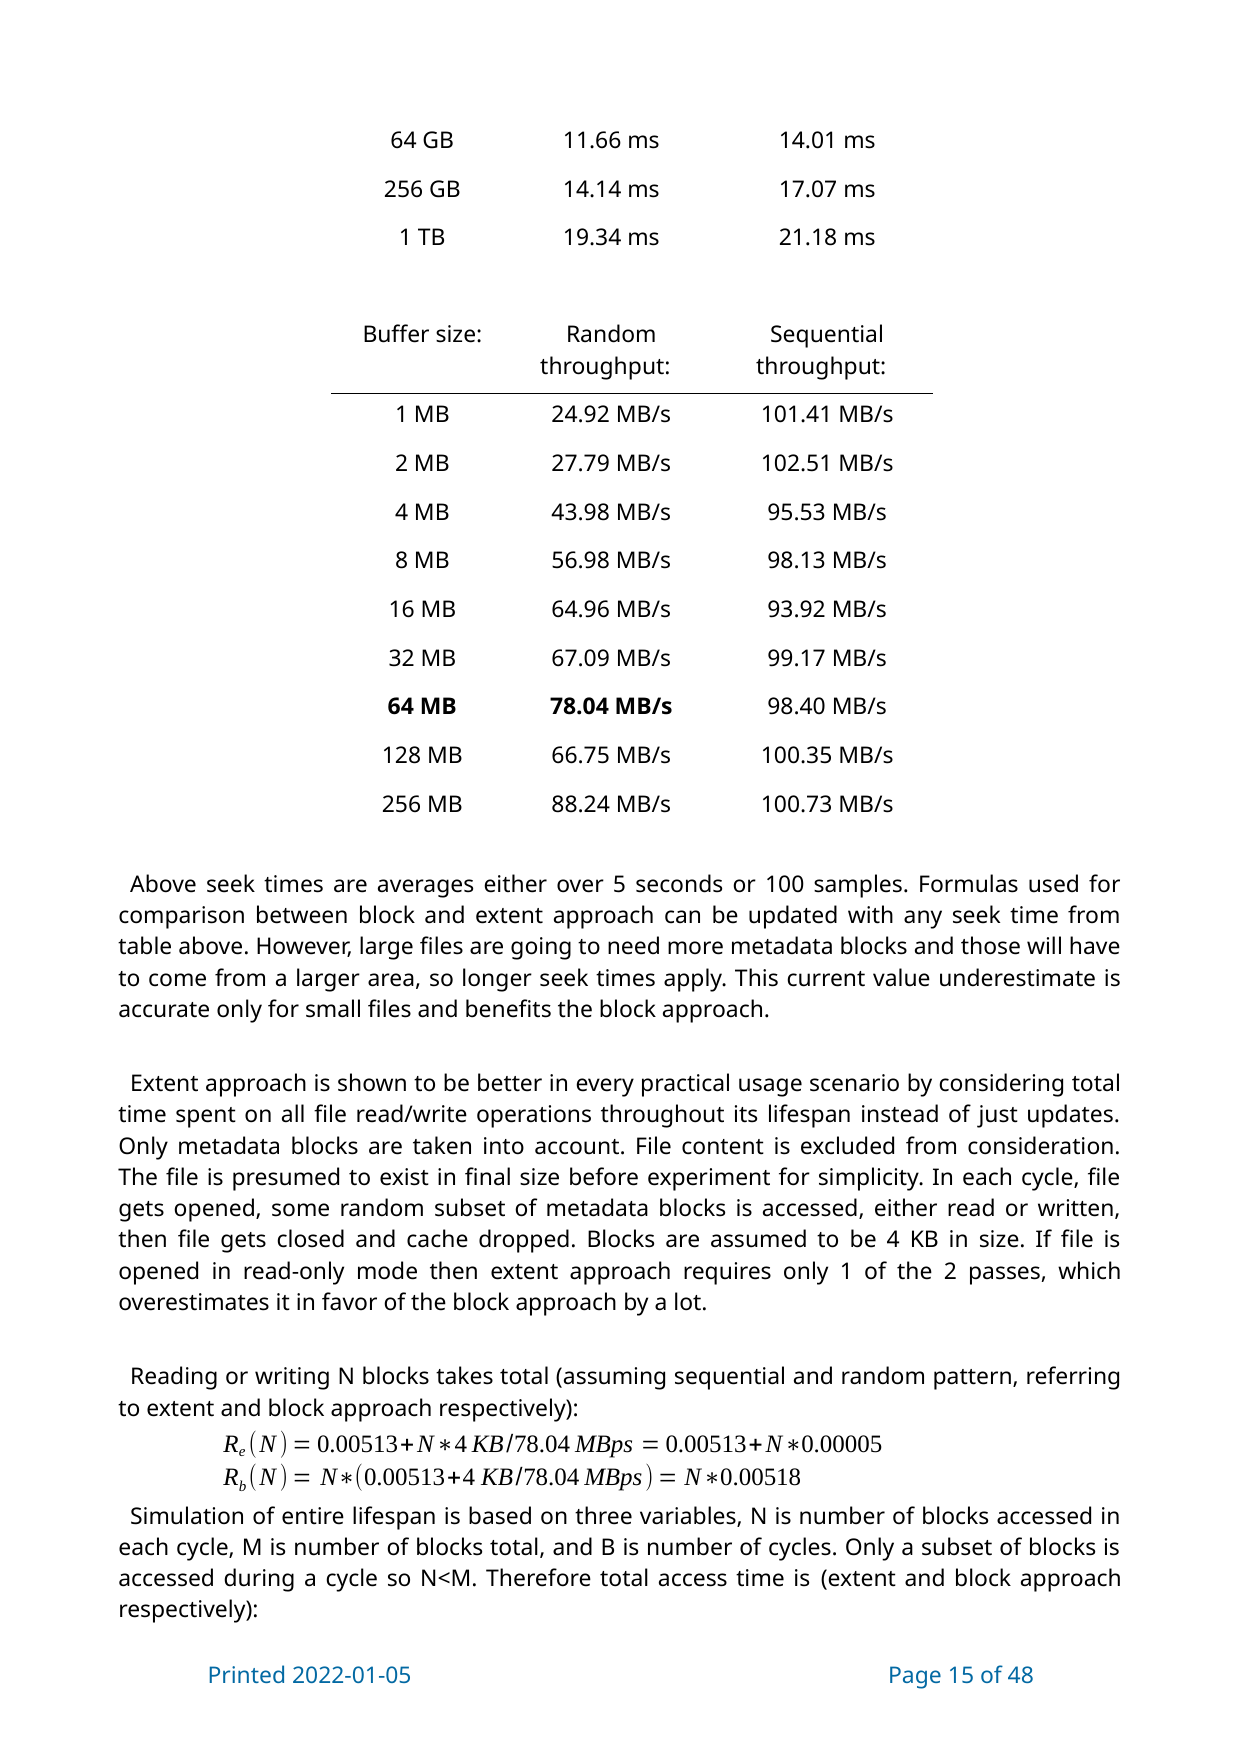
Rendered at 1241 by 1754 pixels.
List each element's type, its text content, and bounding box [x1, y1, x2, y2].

table_cell [118, 587, 331, 636]
table_cell [118, 636, 331, 684]
table_cell [933, 393, 1122, 441]
table_cell 95.53 MB/s [709, 490, 933, 539]
table_cell 4 MB [331, 490, 501, 539]
table_cell 99.17 MB/s [709, 636, 933, 684]
table_cell 17.07 ms [709, 167, 933, 215]
table_cell 101.41 MB/s [709, 394, 933, 441]
table_cell 2 MB [331, 441, 501, 490]
table_cell 78.04 MB/s [501, 685, 709, 733]
text Above seek times are averages either over 5 seconds or 100 samples. Formulas used for comparison between block and extent approach can be updated with any seek time from table above. However, large files are going to need more metadata blocks and those will have to come from a larger area, so longer seek times apply. This current value underestimate is accurate only for small files and benefits the block approach. [118, 868, 1122, 1024]
table_cell Random throughput: [501, 313, 709, 393]
table_cell [933, 733, 1122, 782]
table_cell 256 GB [331, 167, 501, 215]
table_cell 102.51 MB/s [709, 441, 933, 490]
table_cell 64.96 MB/s [501, 587, 709, 636]
table_cell [118, 490, 331, 539]
table_cell 256 MB [331, 782, 501, 831]
table_cell 64 MB [331, 685, 501, 733]
table_cell [933, 490, 1122, 539]
table_cell 56.98 MB/s [501, 539, 709, 587]
table_cell Sequential throughput: [709, 313, 933, 393]
table_cell [118, 393, 331, 441]
table_cell 98.13 MB/s [709, 539, 933, 587]
table_cell [118, 539, 331, 587]
table_cell [118, 685, 331, 733]
table_cell 93.92 MB/s [709, 587, 933, 636]
table_cell [501, 264, 709, 313]
table_cell 66.75 MB/s [501, 733, 709, 782]
table_cell [933, 313, 1122, 393]
table_cell [118, 782, 331, 831]
table_cell 21.18 ms [709, 215, 933, 264]
table_cell [933, 587, 1122, 636]
text Reading or writing N blocks takes total (assuming sequential and random pattern, referring to extent and block approach respectively): [118, 1360, 1122, 1423]
table_cell [933, 782, 1122, 831]
table_cell 67.09 MB/s [501, 636, 709, 684]
table_cell 43.98 MB/s [501, 490, 709, 539]
table_cell [118, 733, 331, 782]
table_cell [933, 167, 1122, 215]
table_cell [118, 441, 331, 490]
table_cell 64 GB [331, 118, 501, 167]
table_cell 88.24 MB/s [501, 782, 709, 831]
text Extent approach is shown to be better in every practical usage scenario by considering total time spent on all file read/write operations throughout its lifespan instead of just updates. Only metadata blocks are taken into account. File content is excluded from consideration. The file is presumed to exist in final size before experiment for simplicity. In each cycle, file gets opened, some random subset of metadata blocks is accessed, either read or written, then file gets closed and cache dropped. Blocks are assumed to be 4 KB in size. If file is opened in read-only mode then extent approach requires only 1 of the 2 passes, which overestimates it in favor of the block approach by a lot. [118, 1067, 1122, 1317]
table_cell Buffer size: [331, 313, 501, 393]
table_cell [118, 313, 331, 393]
table_cell 11.66 ms [501, 118, 709, 167]
text Simulation of entire lifespan is based on three variables, N is number of blocks accessed in each cycle, M is number of blocks total, and B is number of cycles. Only a subset of blocks is accessed during a cycle so N<M. Therefore total access time is (extent and block approach respectively): [118, 1500, 1122, 1625]
table_cell [709, 264, 933, 313]
table_cell 128 MB [331, 733, 501, 782]
table_cell 24.92 MB/s [501, 394, 709, 441]
table_cell [933, 539, 1122, 587]
table_cell 98.40 MB/s [709, 685, 933, 733]
table_cell 14.14 ms [501, 167, 709, 215]
table_cell [118, 264, 331, 313]
table_cell 100.35 MB/s [709, 733, 933, 782]
table_cell 8 MB [331, 539, 501, 587]
table_cell [331, 264, 501, 313]
table_cell 1 MB [331, 394, 501, 441]
table_cell 16 MB [331, 587, 501, 636]
table_cell [933, 215, 1122, 264]
table_cell 27.79 MB/s [501, 441, 709, 490]
table_cell 32 MB [331, 636, 501, 684]
table_cell [118, 215, 331, 264]
table_cell 14.01 ms [709, 118, 933, 167]
table_cell 100.73 MB/s [709, 782, 933, 831]
table_cell [933, 264, 1122, 313]
table_cell 19.34 ms [501, 215, 709, 264]
table_cell [933, 636, 1122, 684]
table_cell [933, 118, 1122, 167]
table_cell [118, 118, 331, 167]
table_cell 1 TB [331, 215, 501, 264]
table_cell [118, 167, 331, 215]
table_cell [933, 441, 1122, 490]
table_cell [933, 685, 1122, 733]
